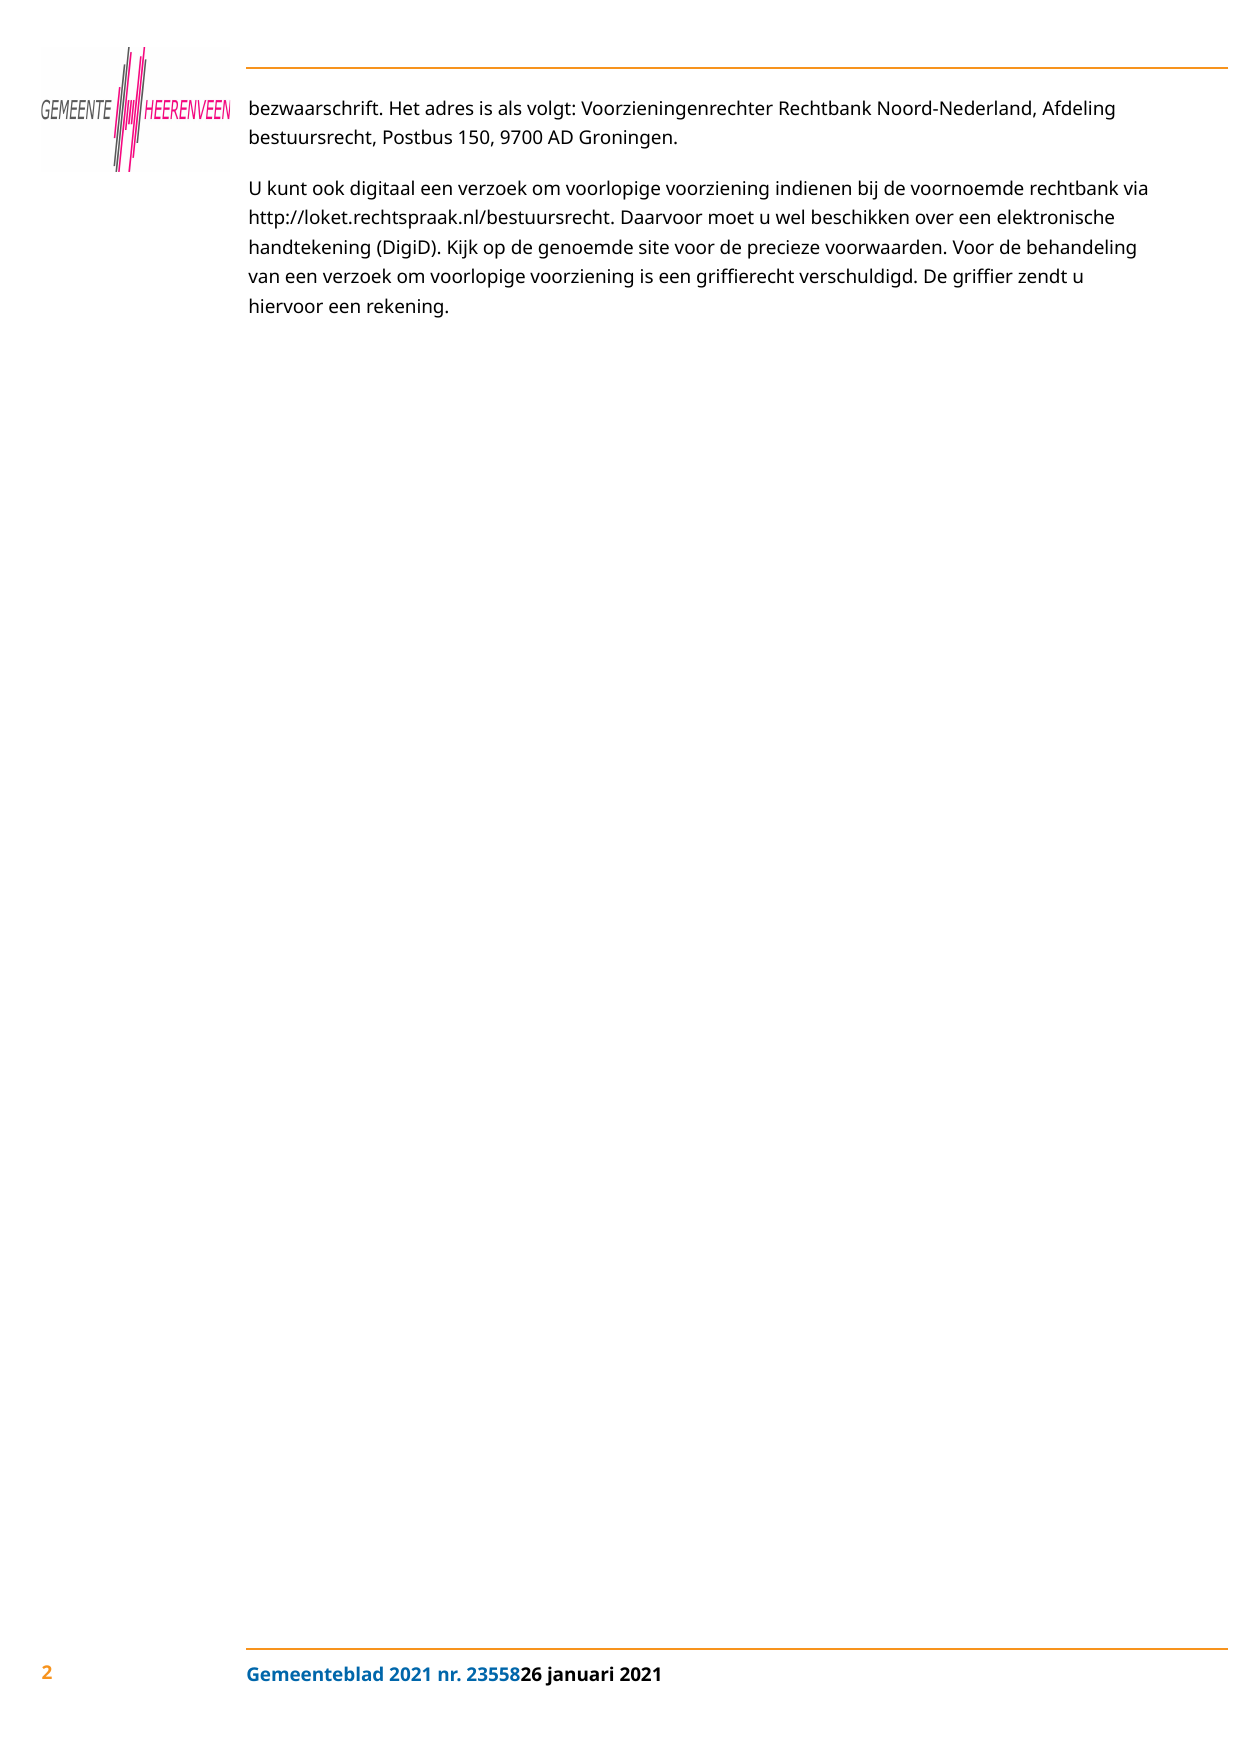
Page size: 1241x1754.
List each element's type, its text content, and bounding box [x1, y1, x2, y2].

text U kunt ook digitaal een verzoek om voorlopige voorziening indienen bij de voornoemde rechtbank via http://loket.rechtspraak.nl/bestuursrecht. Daarvoor moet u wel beschikken over een elektronische handtekening (DigiD). Kijk op de genoemde site voor de precieze voorwaarden. Voor de behandeling van een verzoek om voorlopige voorziening is een griffierecht verschuldigd. De griffier zendt u hiervoor een rekening. [248, 175, 1152, 319]
picture [41, 47, 231, 172]
text bezwaarschrift. Het adres is als volgt: Voorzieningenrechter Rechtbank Noord-Nederland, Afdeling bestuursrecht, Postbus 150, 9700 AD Groningen. [248, 95, 1152, 150]
